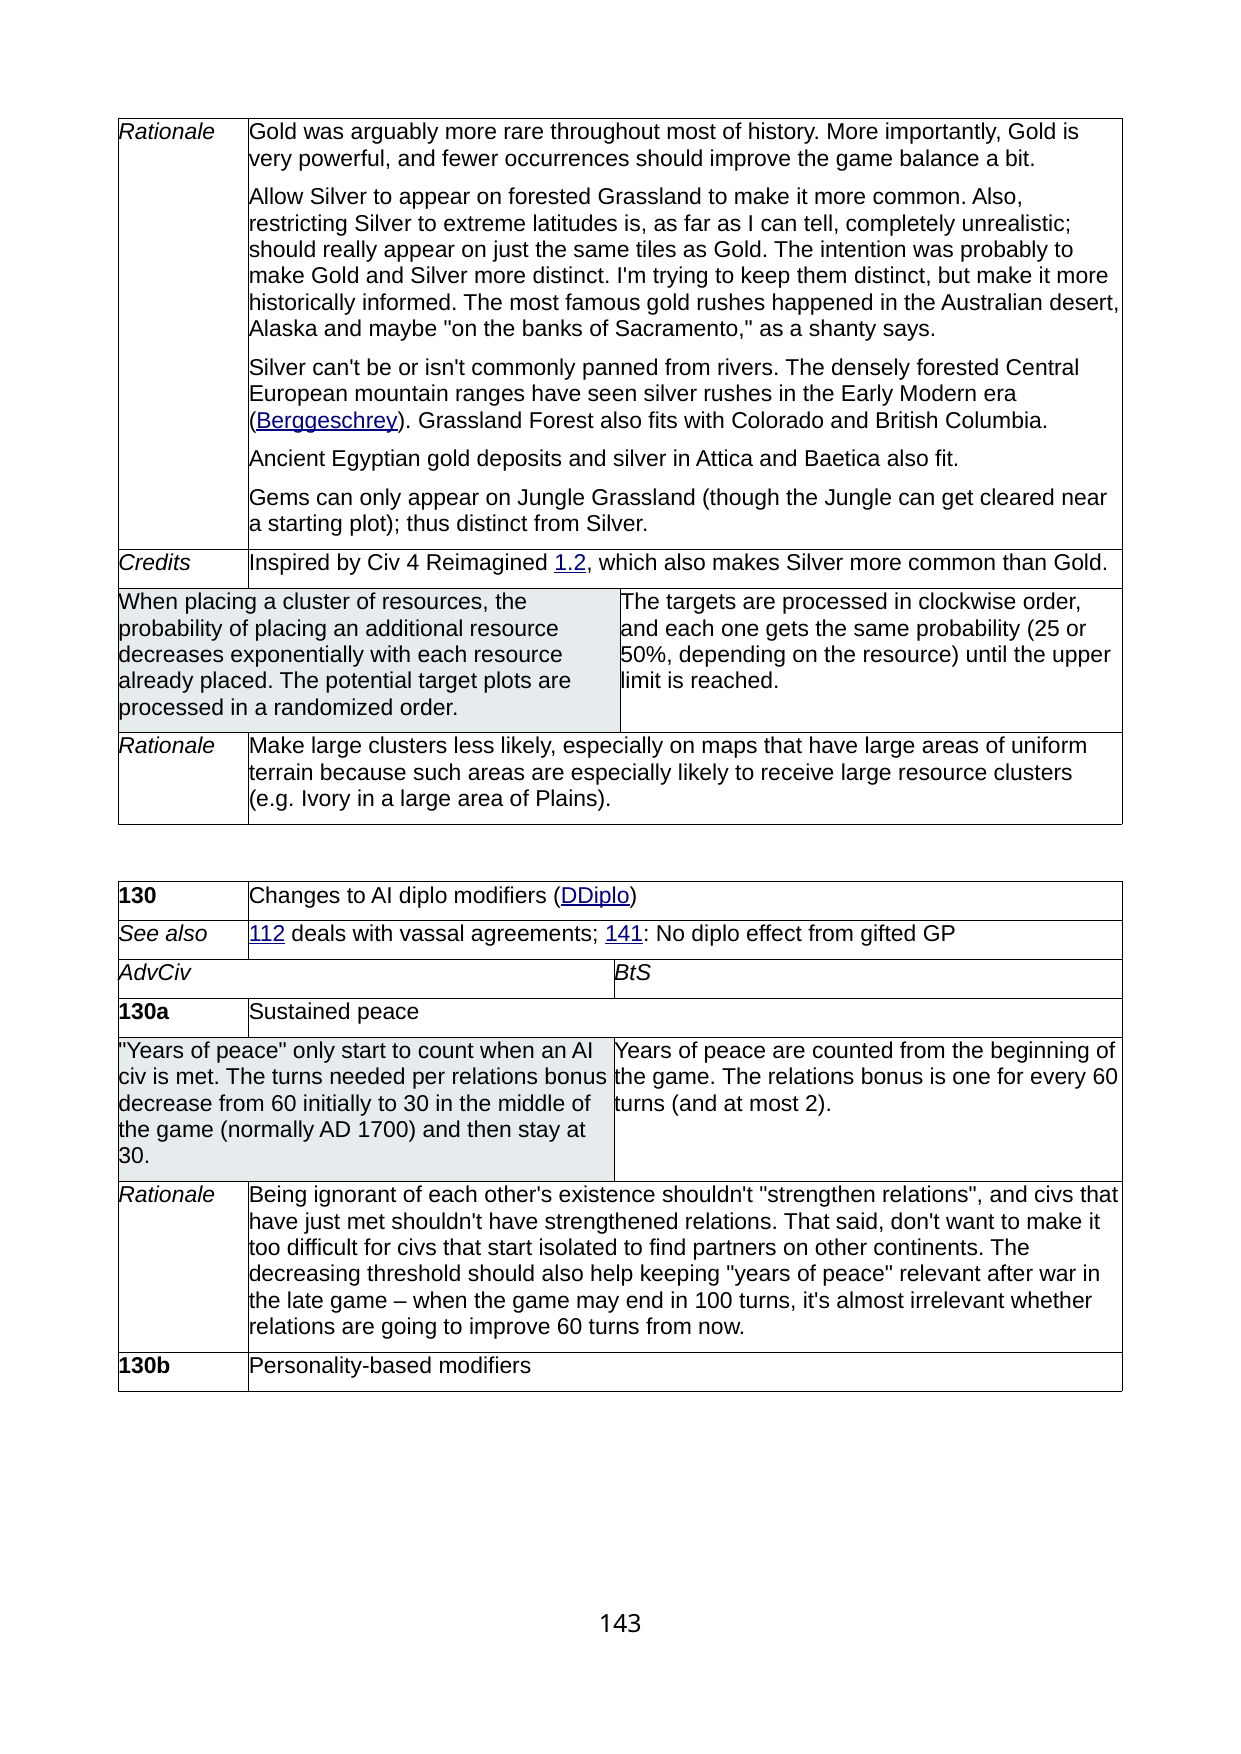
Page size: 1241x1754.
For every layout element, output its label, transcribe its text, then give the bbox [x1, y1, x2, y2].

table_cell Years of peace are counted from the beginning of the game. The relations bonus is one for every 60 turns (and at most 2). [615, 1038, 1122, 1181]
table_header 130 [119, 882, 248, 920]
table_cell "Years of peace" only start to count when an AI civ is met. The turns needed per relations bonus decrease from 60 initially to 30 in the middle of the game (normally AD 1700) and then stay at 30. [119, 1038, 614, 1181]
table_cell 130b [119, 1353, 248, 1391]
table_header Changes to AI diplo modifiers (DDiplo) [249, 882, 1122, 920]
table_cell Rationale [119, 1182, 248, 1352]
table_cell Rationale [119, 733, 248, 824]
table_cell Gold was arguably more rare throughout most of history. More importantly, Gold is very powerful, and fewer occurrences should improve the game balance a bit. Allow Silver to appear on forested Grassland to make it more common. Also, restricting Silver to extreme latitudes is, as far as I can tell, completely unrealistic; should really appear on just the same tiles as Gold. The intention was probably to make Gold and Silver more distinct. I'm trying to keep them distinct, but make it more historically informed. The most famous gold rushes happened in the Australian desert, Alaska and maybe "on the banks of Sacramento," as a shanty says. Silver can't be or isn't commonly panned from rivers. The densely forested Central European mountain ranges have seen silver rushes in the Early Modern era (Berggeschrey). Grassland Forest also fits with Colorado and British Columbia. Ancient Egyptian gold deposits and silver in Attica and Baetica also fit. Gems can only appear on Jungle Grassland (though the Jungle can get cleared near a starting plot); thus distinct from Silver. [249, 119, 1122, 549]
table_cell 112 deals with vassal agreements; 141: No diplo effect from gifted GP [249, 921, 1122, 959]
table_cell AdvCiv [119, 960, 614, 998]
table_cell Make large clusters less likely, especially on maps that have large areas of uniform terrain because such areas are especially likely to receive large resource clusters (e.g. Ivory in a large area of Plains). [249, 733, 1122, 824]
table_cell 130a [119, 999, 248, 1037]
table_cell Sustained peace [249, 999, 1122, 1037]
table_cell Rationale [119, 119, 248, 549]
table_cell BtS [615, 960, 1122, 998]
table_cell Being ignorant of each other's existence shouldn't "strengthen relations", and civs that have just met shouldn't have strengthened relations. That said, don't want to make it too difficult for civs that start isolated to find partners on other continents. The decreasing threshold should also help keeping "years of peace" relevant after war in the late game – when the game may end in 100 turns, it's almost irrelevant whether relations are going to improve 60 turns from now. [249, 1182, 1122, 1352]
table_cell The targets are processed in clockwise order, and each one gets the same probability (25 or 50%, depending on the resource) until the upper limit is reached. [621, 589, 1122, 732]
table_cell When placing a cluster of resources, the probability of placing an additional resource decreases exponentially with each resource already placed. The potential target plots are processed in a randomized order. [119, 589, 620, 732]
table_cell Inspired by Civ 4 Reimagined 1.2, which also makes Silver more common than Gold. [249, 550, 1122, 588]
table_cell See also [119, 921, 248, 959]
table_cell Personality-based modifiers [249, 1353, 1122, 1391]
table_cell Credits [119, 550, 248, 588]
